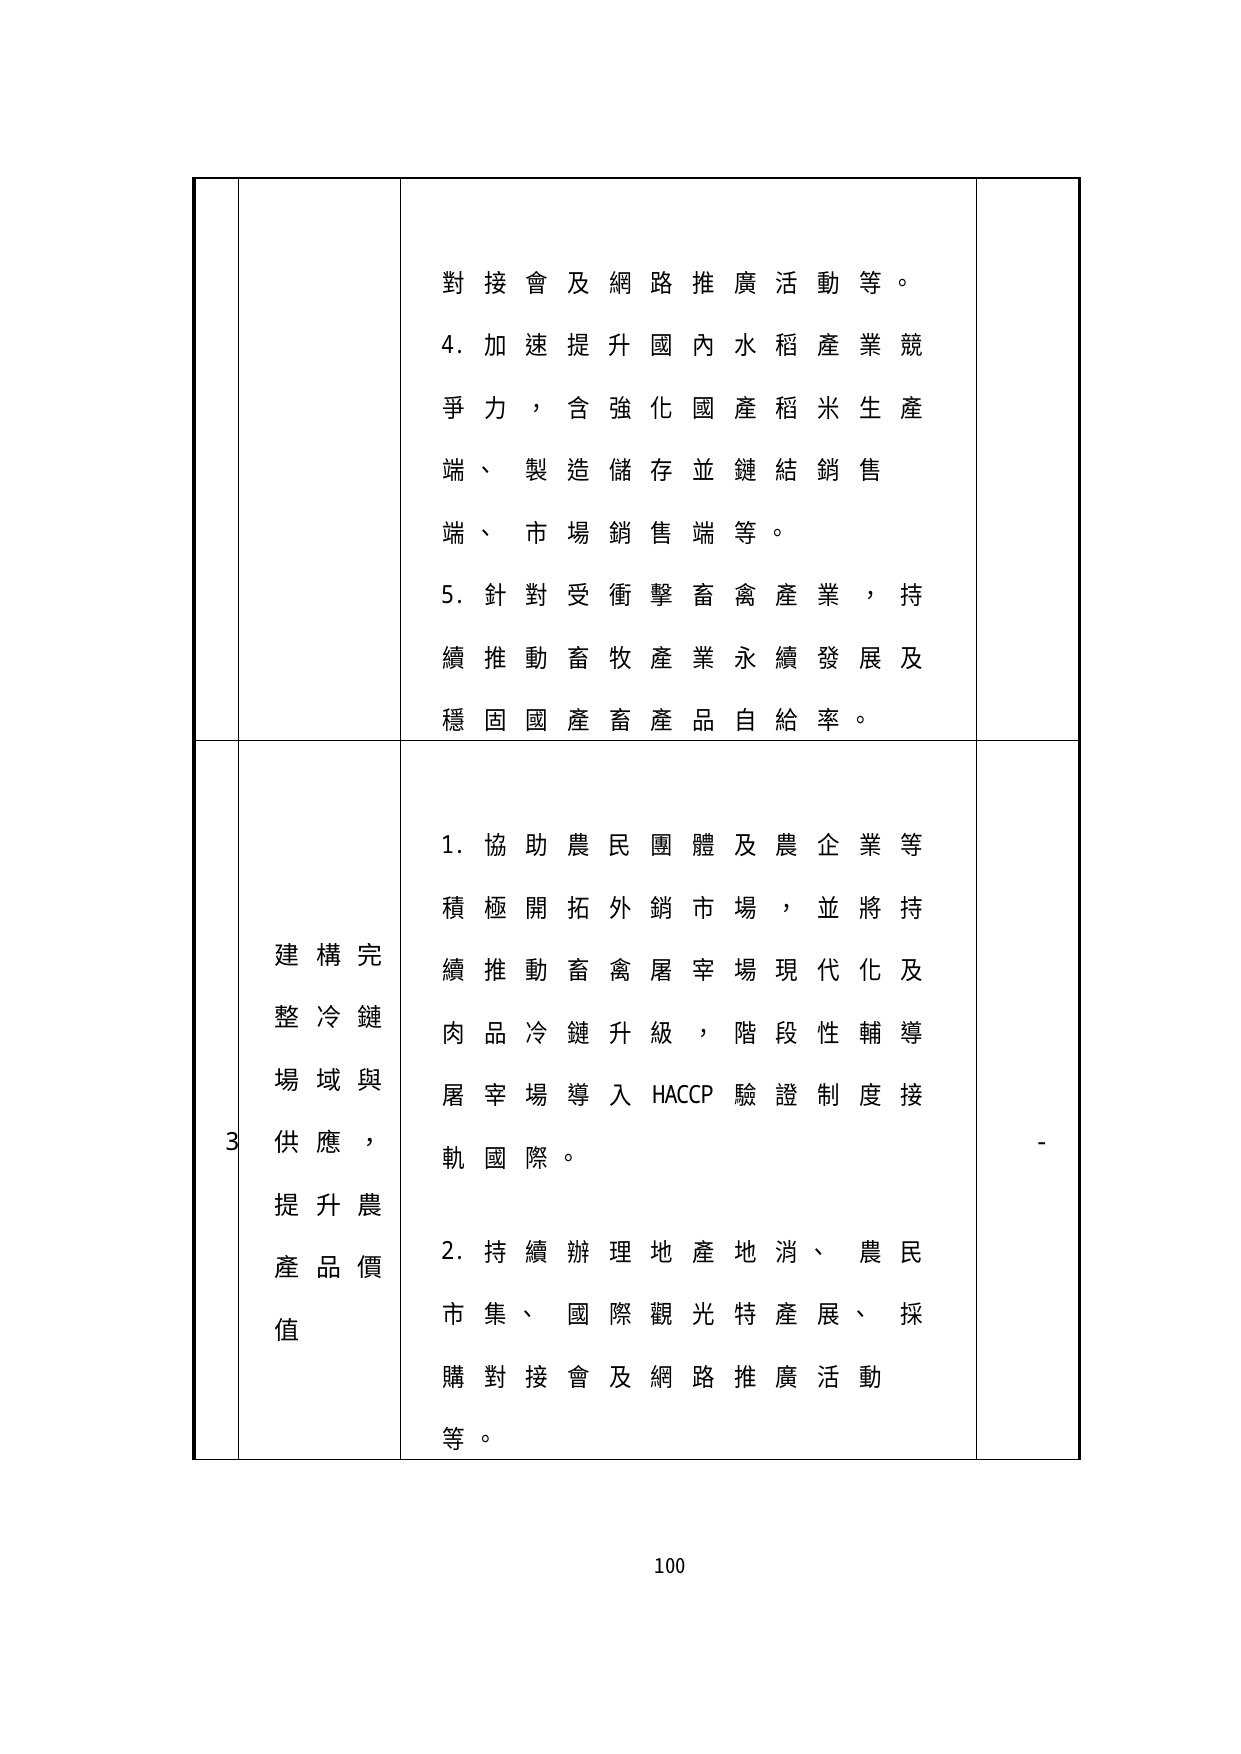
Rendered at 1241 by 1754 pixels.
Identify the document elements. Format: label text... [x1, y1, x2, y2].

table_cell 對接會及網路推廣活動等。 4.加速提升國內水稻產業競爭力，含強化國產稻米生產端、製造儲存並鏈結銷售端、市場銷售端等。 5.針對受衝擊畜禽產業，持續推動畜牧產業永續發展及穩固國產畜產品自給率。 [401, 179, 976, 740]
table_cell 建構完整冷鏈場域與供應，提升農產品價值 [239, 741, 400, 1458]
table_cell [977, 179, 1078, 740]
table_cell [239, 179, 400, 740]
table_cell [196, 179, 238, 740]
table_cell 3 [196, 741, 238, 1458]
table_cell 1.協助農民團體及農企業等積極開拓外銷市場，並將持續推動畜禽屠宰場現代化及肉品冷鏈升級，階段性輔導屠宰場導入HACCP驗證制度接軌國際。 2.持續辦理地產地消、農民市集、國際觀光特產展、採購對接會及網路推廣活動等。 [401, 741, 976, 1458]
table_cell - [977, 741, 1078, 1458]
